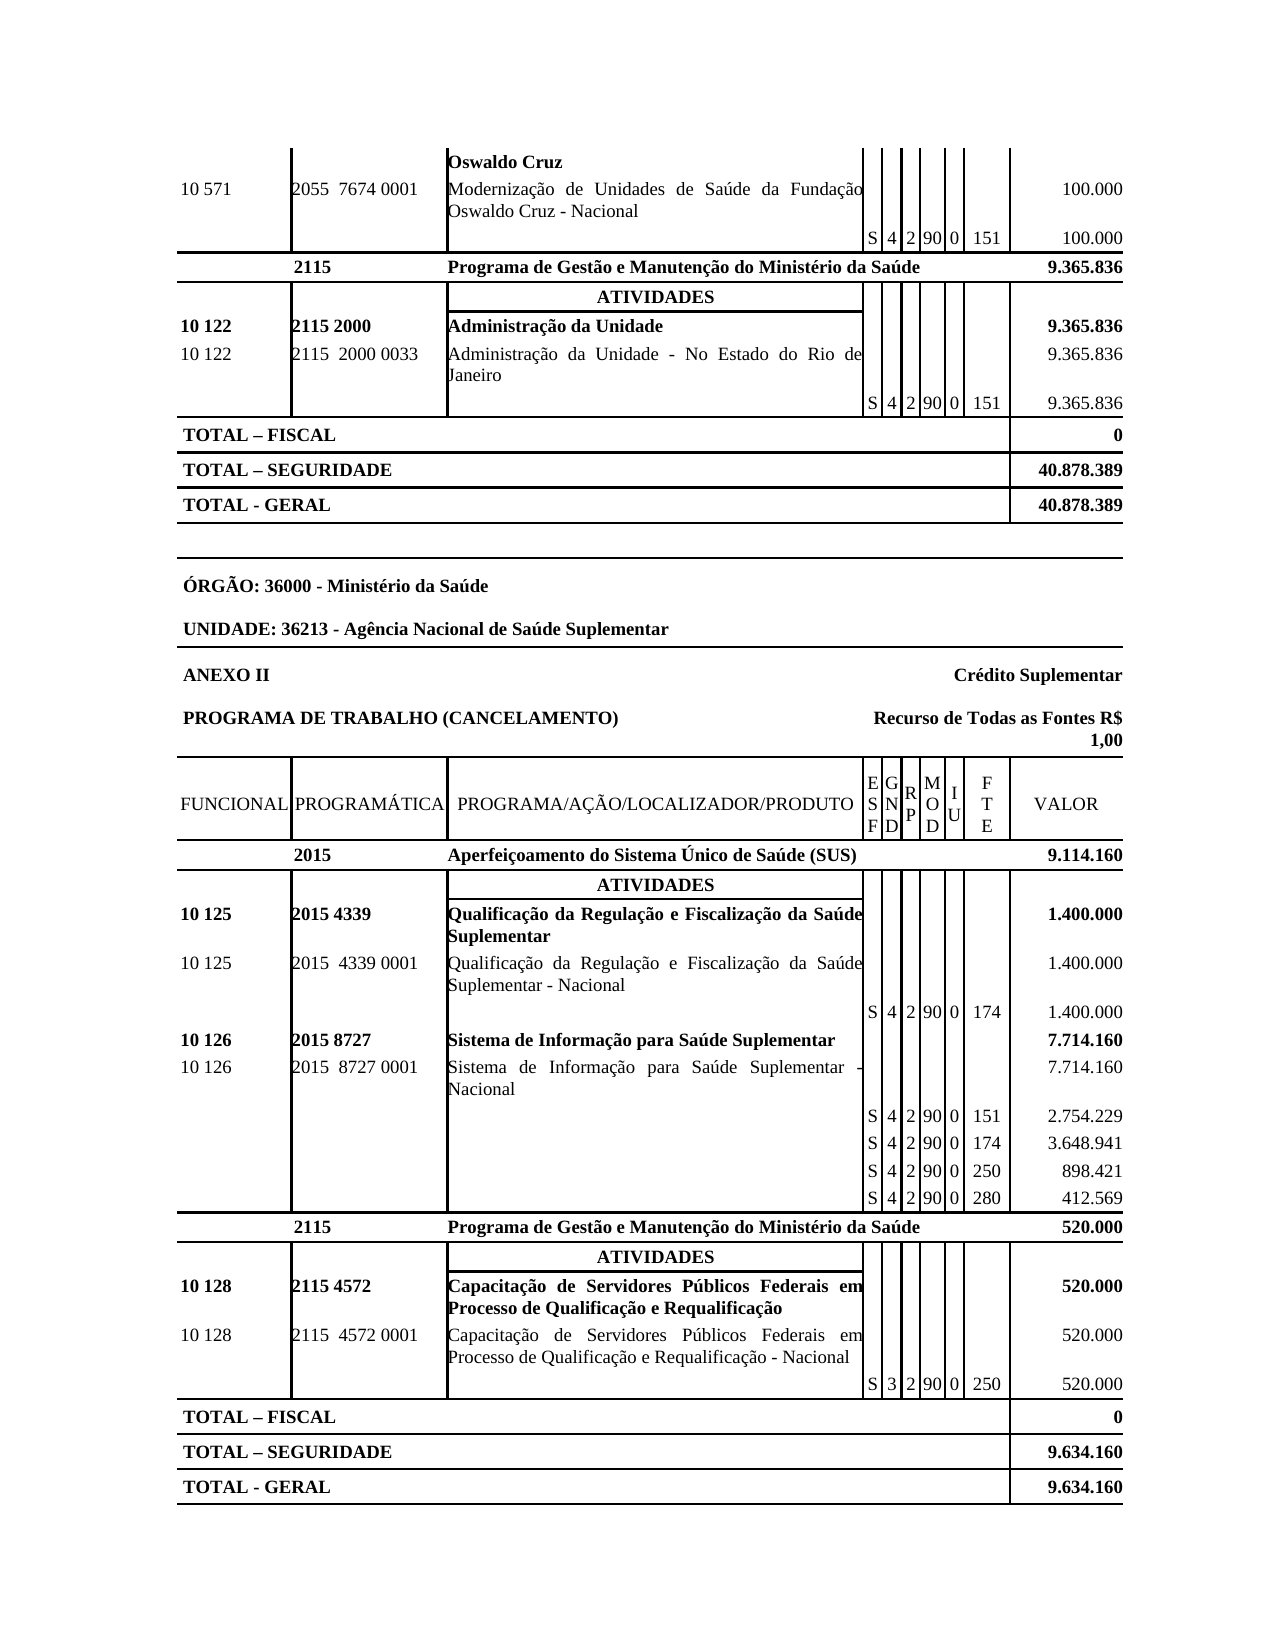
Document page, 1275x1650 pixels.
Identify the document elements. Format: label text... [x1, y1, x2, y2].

table_cell [921, 175, 944, 224]
table_cell [1123, 557, 1200, 602]
table_cell 40.878.389 [1011, 489, 1123, 522]
table_cell 520.000 [1010, 1214, 1123, 1241]
table_cell [864, 949, 881, 998]
table_cell [449, 1102, 862, 1129]
table_cell Programa de Gestão e Manutenção do Ministério da Saúde [448, 254, 1009, 281]
table_cell 9.365.836 [1010, 254, 1123, 281]
table_cell S [864, 1157, 881, 1184]
table_cell [965, 310, 1009, 340]
table_cell 10 125 [177, 949, 290, 998]
table_cell 4 [883, 389, 900, 416]
table_cell 90 [921, 1102, 944, 1129]
table_cell [1123, 1102, 1200, 1129]
table_cell [946, 340, 963, 389]
table_cell 0 [946, 389, 963, 416]
table_cell Sistema de Informação para Saúde Suplementar - Nacional [449, 1053, 862, 1102]
table_cell [965, 340, 1009, 389]
table_cell [1011, 871, 1123, 898]
table_cell [883, 871, 900, 898]
table_cell UNIDADE: 36213 - Agência Nacional de Saúde Suplementar [177, 602, 863, 646]
table_cell 151 [965, 224, 1009, 251]
table_cell [946, 1243, 963, 1270]
table_cell [863, 602, 1123, 646]
table_cell 2015 4339 [293, 898, 446, 949]
table_cell [293, 871, 446, 898]
table_cell [1123, 949, 1200, 998]
table_cell [1123, 1398, 1200, 1433]
table_cell R P [903, 758, 919, 839]
table_cell [921, 148, 944, 175]
table_cell [965, 898, 1009, 949]
table_cell 1.400.000 [1011, 949, 1123, 998]
table_cell 0 [946, 1129, 963, 1157]
table_cell [864, 1053, 881, 1102]
table_cell 2115 [177, 254, 447, 281]
table_cell 2115 4572 0001 [293, 1321, 446, 1370]
table_cell [449, 1370, 862, 1398]
table_cell [946, 1270, 963, 1321]
table_cell [293, 1102, 446, 1129]
table_cell [1123, 1468, 1200, 1503]
table_cell [921, 340, 944, 389]
table_cell Sistema de Informação para Saúde Suplementar [449, 1026, 862, 1053]
table_cell [177, 1129, 290, 1157]
table_cell 280 [965, 1184, 1009, 1211]
table_cell [903, 1321, 919, 1370]
table_cell [864, 871, 881, 898]
table_cell [903, 1053, 919, 1102]
table_cell 10 122 [177, 310, 290, 340]
table_cell [883, 175, 900, 224]
table_cell ANEXO II [177, 648, 863, 691]
table_cell [1010, 1505, 1123, 1538]
table_cell 0 [946, 1102, 963, 1129]
table_cell [946, 1026, 963, 1053]
table_cell [293, 998, 446, 1026]
table_cell 2115 2000 [293, 310, 446, 340]
table_cell [921, 1053, 944, 1102]
table_cell [177, 871, 290, 898]
table_cell TOTAL – FISCAL [177, 1400, 1009, 1433]
table_cell Programa de Gestão e Manutenção do Ministério da Saúde [448, 1214, 1009, 1241]
table_cell 2015 8727 0001 [293, 1053, 446, 1102]
table_cell 7.714.160 [1011, 1026, 1123, 1053]
table_cell 2115 2000 0033 [293, 340, 446, 389]
table_cell [883, 1321, 900, 1370]
table_cell [1123, 1433, 1200, 1468]
table_cell 2115 4572 [293, 1270, 446, 1321]
table_cell [883, 1026, 900, 1053]
table_cell [1123, 1503, 1200, 1538]
table_cell [177, 1157, 290, 1184]
table_cell 4 [883, 1129, 900, 1157]
table_cell [864, 1270, 881, 1321]
table_cell [449, 1129, 862, 1157]
table_cell [946, 898, 963, 949]
table_cell [883, 1270, 900, 1321]
table_cell TOTAL – FISCAL [177, 418, 1009, 451]
table_cell [965, 949, 1009, 998]
table_cell [883, 340, 900, 389]
table_cell [883, 1243, 900, 1270]
table_cell [965, 283, 1009, 310]
table_cell [921, 310, 944, 340]
table_cell 7.714.160 [1011, 1053, 1123, 1102]
table_cell [1010, 524, 1123, 557]
table_cell [177, 224, 290, 251]
table_cell 2015 4339 0001 [293, 949, 446, 998]
table_cell [903, 148, 919, 175]
table_cell [946, 1053, 963, 1102]
table_cell [1123, 756, 1200, 839]
table_cell [449, 1184, 862, 1211]
table_cell [864, 148, 881, 175]
table_cell [293, 1129, 446, 1157]
table_cell [921, 871, 944, 898]
table_cell 100.000 [1011, 224, 1123, 251]
table_cell [177, 1505, 1009, 1538]
table_cell 10 571 [177, 175, 290, 224]
table_cell [177, 1370, 290, 1398]
table_cell [1123, 1157, 1200, 1184]
table_cell [864, 1026, 881, 1053]
table_cell ÓRGÃO: 36000 - Ministério da Saúde [177, 559, 1123, 602]
table_cell [1123, 602, 1200, 646]
table_cell [864, 283, 881, 310]
table_cell Administração da Unidade [449, 313, 862, 340]
table_cell 151 [965, 1102, 1009, 1129]
table_cell [946, 175, 963, 224]
table_cell 3 [883, 1370, 900, 1398]
table_cell E S F [864, 758, 881, 839]
table_cell [1123, 1026, 1200, 1053]
table_cell 90 [921, 224, 944, 251]
table_cell [293, 1157, 446, 1184]
table_cell [449, 998, 862, 1026]
table_cell [1011, 148, 1123, 175]
table_cell 90 [921, 998, 944, 1026]
table_cell S [864, 1102, 881, 1129]
table_cell 151 [965, 389, 1009, 416]
table_cell 0 [946, 1370, 963, 1398]
table_cell 2055 7674 0001 [293, 175, 446, 224]
table_cell [293, 1370, 446, 1398]
table_cell 9.634.160 [1011, 1470, 1123, 1503]
table_cell 10 126 [177, 1026, 290, 1053]
table_cell 9.365.836 [1011, 389, 1123, 416]
table_cell TOTAL – SEGURIDADE [177, 454, 1009, 486]
table_cell Crédito Suplementar [863, 648, 1123, 691]
table_cell [1123, 839, 1200, 869]
table_cell [946, 1321, 963, 1370]
table_cell 9.365.836 [1011, 310, 1123, 340]
table_cell 2 [903, 224, 919, 251]
table_cell [177, 998, 290, 1026]
table_cell [293, 389, 446, 416]
table_cell [883, 283, 900, 310]
table_cell 10 128 [177, 1321, 290, 1370]
table_cell Atividades [449, 871, 862, 898]
table_cell Atividades [449, 283, 862, 310]
table_cell 0 [1011, 1400, 1123, 1433]
table_cell F T E [965, 758, 1009, 839]
table_cell 2 [903, 1129, 919, 1157]
table_cell [449, 389, 862, 416]
table_cell [921, 949, 944, 998]
table_cell [1123, 175, 1200, 224]
table_cell [1123, 1270, 1200, 1321]
table_cell Recurso de Todas as Fontes R$ 1,00 [863, 691, 1123, 756]
table_cell 90 [921, 1370, 944, 1398]
table_cell [864, 898, 881, 949]
table_cell [864, 340, 881, 389]
table_cell [1123, 340, 1200, 389]
table_cell [965, 1243, 1009, 1270]
table_cell [965, 1053, 1009, 1102]
table_cell 174 [965, 1129, 1009, 1157]
table_cell 2 [903, 998, 919, 1026]
table_cell [449, 224, 862, 251]
table_cell 2 [903, 1184, 919, 1211]
table_cell [921, 1270, 944, 1321]
table_cell G N D [883, 758, 900, 839]
table_cell TOTAL – SEGURIDADE [177, 1435, 1009, 1468]
table_cell 4 [883, 1102, 900, 1129]
table_cell 2115 [177, 1214, 447, 1241]
table_cell [903, 310, 919, 340]
table_cell [1123, 224, 1200, 251]
table_cell S [864, 1184, 881, 1211]
table_cell [946, 283, 963, 310]
table_cell Qualificação da Regulação e Fiscalização da Saúde Suplementar [449, 900, 862, 949]
table_cell [177, 389, 290, 416]
table_cell [293, 224, 446, 251]
table_cell I U [946, 758, 963, 839]
table_cell 10 126 [177, 1053, 290, 1102]
table_cell [293, 1184, 446, 1211]
table_cell [177, 524, 1009, 557]
table_cell [883, 1053, 900, 1102]
table_cell 10 128 [177, 1270, 290, 1321]
table_cell [883, 949, 900, 998]
table_cell 1.400.000 [1011, 898, 1123, 949]
table_cell [1123, 646, 1200, 691]
table_cell [1123, 148, 1200, 175]
table_cell PROGRAMA DE TRABALHO (CANCELAMENTO) [177, 691, 863, 756]
table_cell [946, 148, 963, 175]
table_cell Capacitação de Servidores Públicos Federais em Processo de Qualificação e Requalificação [449, 1273, 862, 1321]
table_cell 0 [1011, 418, 1123, 451]
table_cell 4 [883, 1184, 900, 1211]
table_cell 10 125 [177, 898, 290, 949]
table_cell [921, 1026, 944, 1053]
table_cell 4 [883, 1157, 900, 1184]
table_cell 250 [965, 1157, 1009, 1184]
table_cell [965, 148, 1009, 175]
table_cell 520.000 [1011, 1370, 1123, 1398]
table_cell [946, 871, 963, 898]
table_cell 3.648.941 [1011, 1129, 1123, 1157]
table_cell [1123, 1211, 1200, 1241]
table_cell [921, 283, 944, 310]
table_cell S [864, 224, 881, 251]
table_cell Atividades [449, 1243, 862, 1270]
table_cell [1123, 898, 1200, 949]
table_cell Aperfeiçoamento do Sistema Único de Saúde (SUS) [448, 841, 1009, 869]
table_cell [864, 1243, 881, 1270]
table_cell [1123, 691, 1200, 756]
table_cell [965, 1026, 1009, 1053]
table_cell [903, 898, 919, 949]
table_cell 90 [921, 1129, 944, 1157]
table_cell [1123, 1184, 1200, 1211]
table_cell 0 [946, 1184, 963, 1211]
table_cell 9.365.836 [1011, 340, 1123, 389]
table_cell [921, 1321, 944, 1370]
table_cell [1123, 1370, 1200, 1398]
table_cell 0 [946, 224, 963, 251]
table_cell [177, 148, 290, 175]
table_cell [177, 1184, 290, 1211]
table_cell [1123, 486, 1200, 522]
table_cell 40.878.389 [1011, 454, 1123, 486]
table_cell [1123, 389, 1200, 416]
table_cell [903, 1270, 919, 1321]
table_cell 520.000 [1011, 1321, 1123, 1370]
table_cell Modernização de Unidades de Saúde da Fundação Oswaldo Cruz - Nacional [449, 175, 862, 224]
table_cell [903, 949, 919, 998]
table_cell 90 [921, 1157, 944, 1184]
table_cell [903, 1026, 919, 1053]
table_cell 2015 8727 [293, 1026, 446, 1053]
table_cell 2.754.229 [1011, 1102, 1123, 1129]
table_cell [177, 1102, 290, 1129]
table_cell 2 [903, 1102, 919, 1129]
table_cell 90 [921, 1184, 944, 1211]
table_cell [965, 871, 1009, 898]
table_cell [965, 1321, 1009, 1370]
table_cell [177, 283, 290, 310]
table_cell 250 [965, 1370, 1009, 1398]
table_cell Oswaldo Cruz [449, 148, 862, 175]
table_cell S [864, 1129, 881, 1157]
table_cell [1123, 251, 1200, 281]
table_cell [903, 340, 919, 389]
table_cell [1123, 1129, 1200, 1157]
table_cell [864, 175, 881, 224]
table_cell TOTAL - GERAL [177, 1470, 1009, 1503]
table_cell 2 [903, 1370, 919, 1398]
table_cell 9.634.160 [1011, 1435, 1123, 1468]
table_cell PROGRAMA/AÇÃO/LOCALIZADOR/PRODUTO [449, 758, 862, 839]
table_cell S [864, 389, 881, 416]
table_cell 0 [946, 998, 963, 1026]
table_cell [921, 1243, 944, 1270]
table_cell [1011, 283, 1123, 310]
table_cell 100.000 [1011, 175, 1123, 224]
table_cell [864, 1321, 881, 1370]
table_cell 1.400.000 [1011, 998, 1123, 1026]
table_cell [965, 175, 1009, 224]
table_cell [903, 283, 919, 310]
table_cell [293, 283, 446, 310]
table_cell PROGRAMÁTICA [293, 758, 446, 839]
table_cell [293, 148, 446, 175]
table_cell [903, 175, 919, 224]
table_cell 2 [903, 1157, 919, 1184]
table_cell 520.000 [1011, 1270, 1123, 1321]
table_cell Administração da Unidade - No Estado do Rio de Janeiro [449, 340, 862, 389]
table_cell [946, 949, 963, 998]
table_cell [1123, 1053, 1200, 1102]
table_cell 0 [946, 1157, 963, 1184]
table_cell 898.421 [1011, 1157, 1123, 1184]
table_cell M O D [921, 758, 944, 839]
table_cell 2015 [177, 841, 447, 869]
table_cell 10 122 [177, 340, 290, 389]
table_cell [1123, 522, 1200, 557]
table_cell 90 [921, 389, 944, 416]
table_cell [903, 871, 919, 898]
table_cell [1123, 998, 1200, 1026]
table_cell [903, 1243, 919, 1270]
table_cell [449, 1157, 862, 1184]
table_cell [864, 310, 881, 340]
table_cell 174 [965, 998, 1009, 1026]
table_cell [1123, 1241, 1200, 1270]
table_cell TOTAL - GERAL [177, 489, 1009, 522]
table_cell VALOR [1011, 758, 1123, 839]
table_cell [921, 898, 944, 949]
table_cell [965, 1270, 1009, 1321]
table_cell [177, 1243, 290, 1270]
table_cell [1011, 1243, 1123, 1270]
table_cell 9.114.160 [1010, 841, 1123, 869]
table_cell [1123, 1321, 1200, 1370]
table_cell [293, 1243, 446, 1270]
table_cell [1123, 451, 1200, 486]
table_cell [946, 310, 963, 340]
table_cell [1123, 416, 1200, 451]
table_cell Capacitação de Servidores Públicos Federais em Processo de Qualificação e Requalificação - Nacional [449, 1321, 862, 1370]
table_cell 4 [883, 998, 900, 1026]
table_cell [883, 310, 900, 340]
table_cell [883, 898, 900, 949]
table_cell S [864, 1370, 881, 1398]
table_cell [1123, 281, 1200, 310]
table_cell 2 [903, 389, 919, 416]
table_cell Qualificação da Regulação e Fiscalização da Saúde Suplementar - Nacional [449, 949, 862, 998]
table_cell 4 [883, 224, 900, 251]
table_cell FUNCIONAL [177, 758, 290, 839]
table_cell [1123, 310, 1200, 340]
table_cell [883, 148, 900, 175]
table_cell S [864, 998, 881, 1026]
table_cell 412.569 [1011, 1184, 1123, 1211]
table_cell [1123, 869, 1200, 898]
